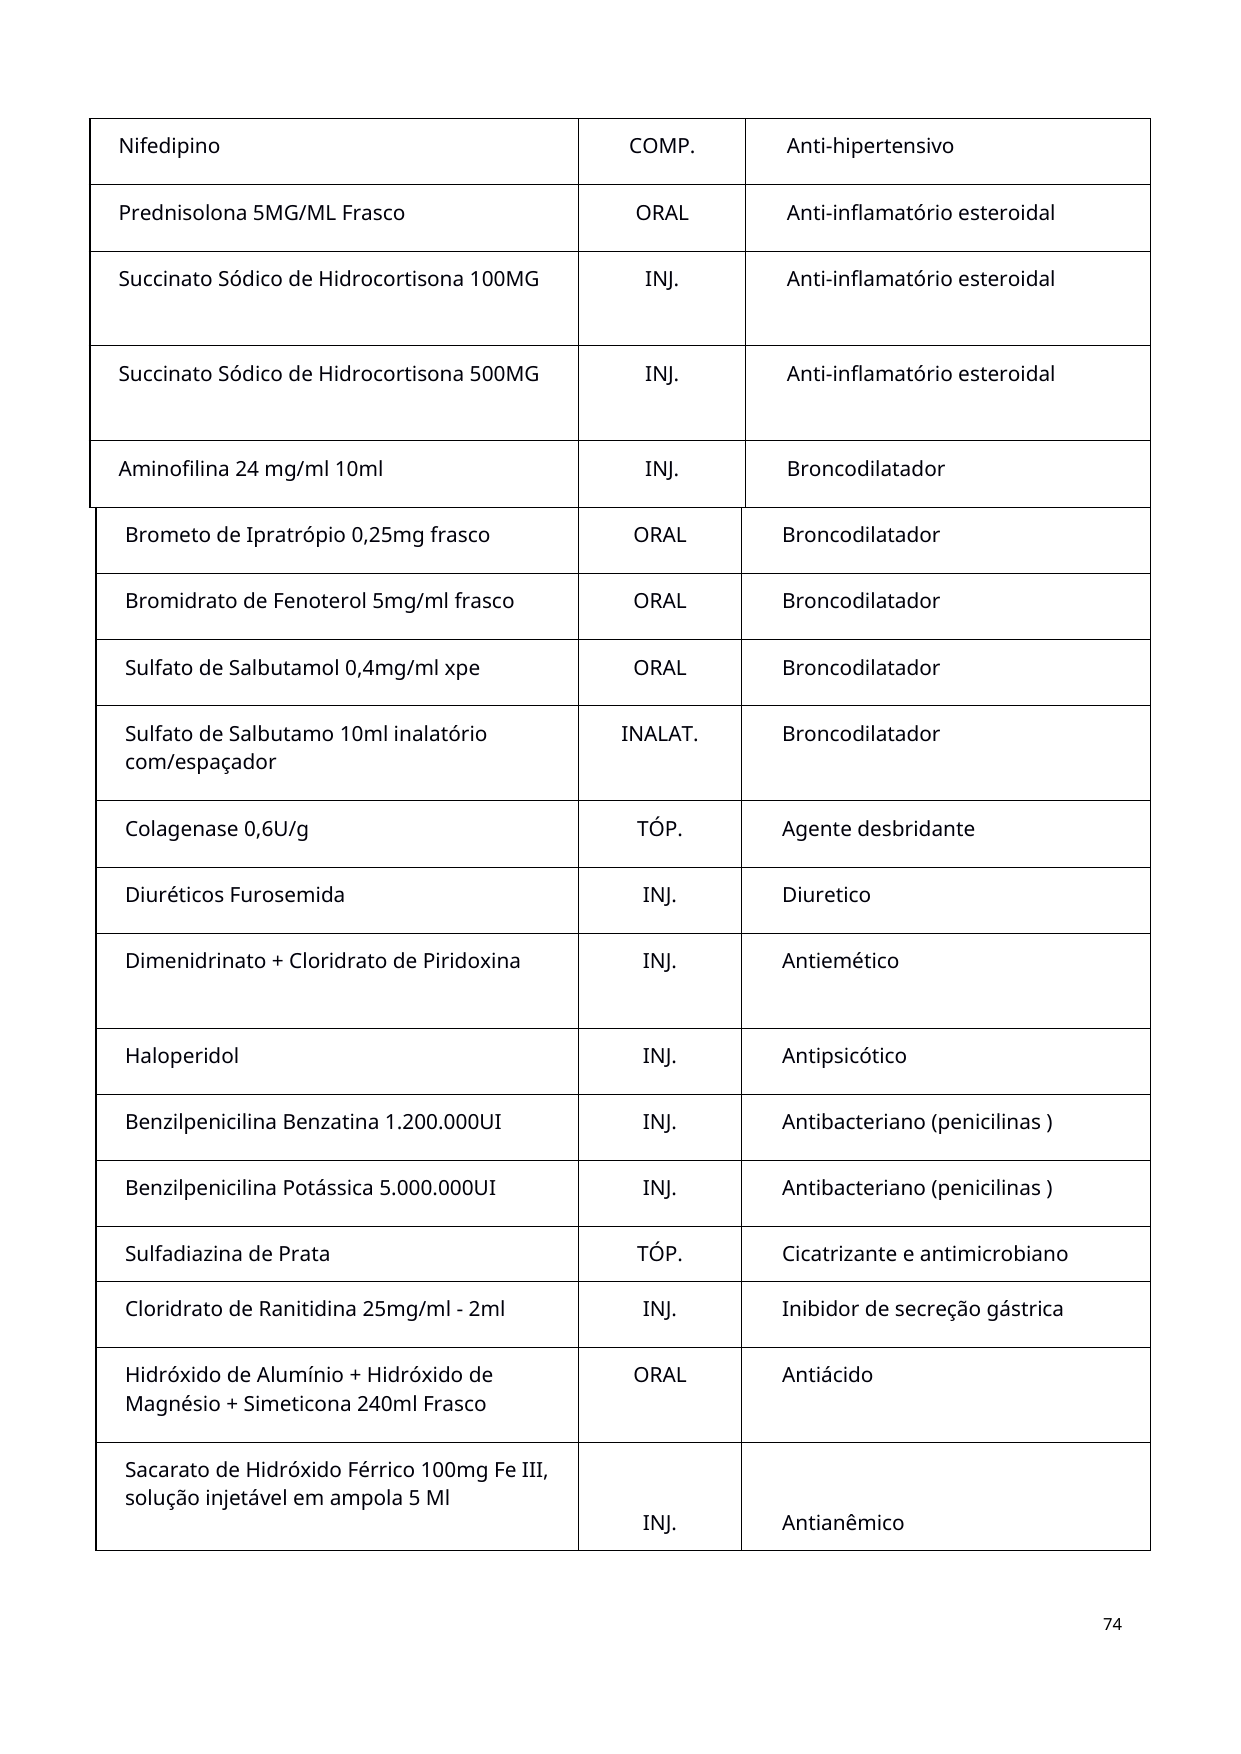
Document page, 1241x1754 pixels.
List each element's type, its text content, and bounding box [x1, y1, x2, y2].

table_cell Anti-inflamatório esteroidal [746, 252, 1150, 345]
table_cell Sulfato de Salbutamo 10ml inalatório com/espaçador [97, 706, 578, 800]
table_cell Hidróxido de Alumínio + Hidróxido de Magnésio + Simeticona 240ml Frasco [97, 1348, 578, 1442]
table_cell [90, 800, 95, 867]
table_cell Antiácido [742, 1348, 1150, 1442]
table_cell Agente desbridante [742, 801, 1150, 867]
table_cell Anti-inflamatório esteroidal [746, 185, 1150, 251]
table_cell TÓP. [579, 801, 741, 867]
table_cell [90, 933, 95, 1028]
table_cell Succinato Sódico de Hidrocortisona 500MG [91, 346, 578, 440]
table_cell Brometo de Ipratrópio 0,25mg frasco [97, 508, 578, 573]
table_cell Anti-inflamatório esteroidal [746, 346, 1150, 440]
table_cell Succinato Sódico de Hidrocortisona 100MG [91, 252, 578, 345]
table_cell [90, 508, 95, 573]
table_cell INJ. [579, 934, 741, 1028]
table_cell ORAL [579, 574, 741, 639]
table_cell [90, 1442, 95, 1549]
table_cell Prednisolona 5MG/ML Frasco [91, 185, 578, 251]
table_cell Haloperidol [97, 1029, 578, 1094]
table_cell Benzilpenicilina Benzatina 1.200.000UI [97, 1095, 578, 1160]
table_cell Cicatrizante e antimicrobiano [742, 1227, 1150, 1281]
table_cell Broncodilatador [742, 574, 1150, 639]
table_cell [90, 867, 95, 933]
table_cell ORAL [579, 1348, 741, 1442]
table_cell INJ. [579, 1095, 741, 1160]
table_cell Sacarato de Hidróxido Férrico 100mg Fe III, solução injetável em ampola 5 Ml [97, 1443, 578, 1549]
table_cell INJ. [579, 346, 745, 440]
table_cell Broncodilatador [742, 706, 1150, 800]
table_cell INJ. [579, 1282, 741, 1347]
table_cell Dimenidrinato + Cloridrato de Piridoxina [97, 934, 578, 1028]
table_cell INJ. [579, 441, 745, 507]
table_cell Antianêmico [742, 1443, 1150, 1549]
table_cell Colagenase 0,6U/g [97, 801, 578, 867]
table_cell Antibacteriano (penicilinas ) [742, 1161, 1150, 1226]
table_cell Broncodilatador [742, 640, 1150, 705]
table_cell INJ. [579, 1029, 741, 1094]
table_cell INALAT. [579, 706, 741, 800]
table_cell Anti-hipertensivo [746, 119, 1150, 184]
table_cell [90, 573, 95, 639]
table_cell Antiemético [742, 934, 1150, 1028]
table_cell Sulfato de Salbutamol 0,4mg/ml xpe [97, 640, 578, 705]
table_cell INJ. [579, 868, 741, 933]
table_cell INJ. [579, 252, 745, 345]
table_cell INJ. [579, 1161, 741, 1226]
table_cell [90, 1226, 95, 1281]
table_cell INJ. [579, 1443, 741, 1549]
table_cell Diuréticos Furosemida [97, 868, 578, 933]
table_cell [90, 1028, 95, 1094]
table_cell [90, 705, 95, 800]
table_cell Broncodilatador [746, 441, 1150, 507]
table_cell [90, 1281, 95, 1347]
table_cell ORAL [579, 185, 745, 251]
table_cell [90, 1347, 95, 1442]
table_cell Diuretico [742, 868, 1150, 933]
table_cell ORAL [579, 508, 741, 573]
table_cell [90, 639, 95, 705]
table_cell COMP. [579, 119, 745, 184]
table_cell Bromidrato de Fenoterol 5mg/ml frasco [97, 574, 578, 639]
table_cell [90, 1094, 95, 1160]
table_cell TÓP. [579, 1227, 741, 1281]
table_cell Benzilpenicilina Potássica 5.000.000UI [97, 1161, 578, 1226]
table_cell Broncodilatador [742, 508, 1150, 573]
table_cell Inibidor de secreção gástrica [742, 1282, 1150, 1347]
table_cell ORAL [579, 640, 741, 705]
table_cell [90, 1160, 95, 1226]
table_cell Cloridrato de Ranitidina 25mg/ml - 2ml [97, 1282, 578, 1347]
table_cell Sulfadiazina de Prata [97, 1227, 578, 1281]
table_cell Antipsicótico [742, 1029, 1150, 1094]
table_cell Antibacteriano (penicilinas ) [742, 1095, 1150, 1160]
table_cell Nifedipino [91, 119, 578, 184]
table_cell Aminofilina 24 mg/ml 10ml [91, 441, 578, 507]
